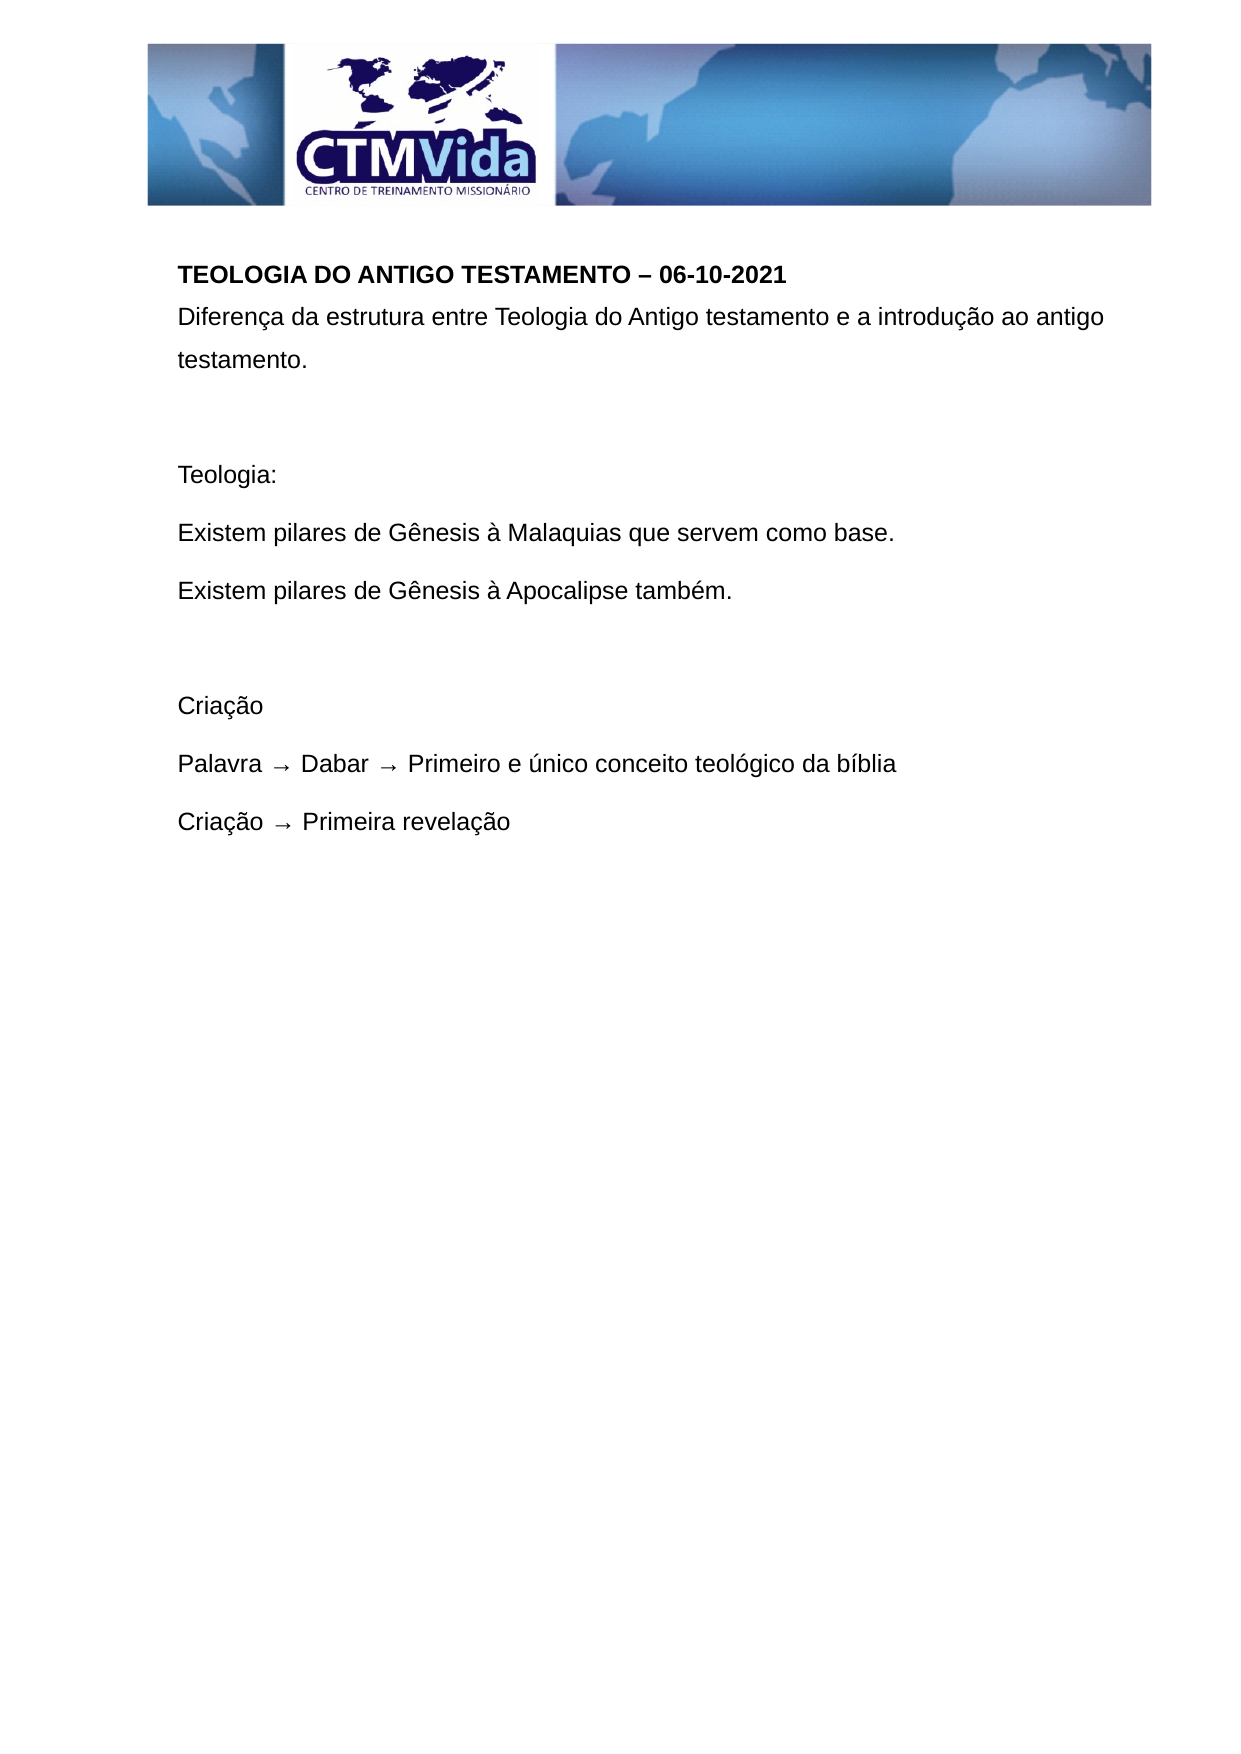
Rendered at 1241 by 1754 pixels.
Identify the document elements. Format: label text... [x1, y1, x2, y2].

text Diferença da estrutura entre Teologia do Antigo testamento e a introdução ao antigo testamento. [177, 302, 1122, 373]
text Existem pilares de Gênesis à Malaquias que servem como base. [177, 518, 1122, 547]
subtitle Teologia do antigo testamento – 06-10-2021 [177, 260, 1122, 289]
text Existem pilares de Gênesis à Apocalipse também. [177, 576, 1122, 604]
text Criação [177, 691, 1122, 720]
text Palavra → Dabar → Primeiro e único conceito teológico da bíblia [177, 749, 1122, 777]
text Criação → Primeira revelação [177, 806, 1122, 835]
picture [147, 43, 1152, 206]
text Teologia: [177, 460, 1122, 489]
